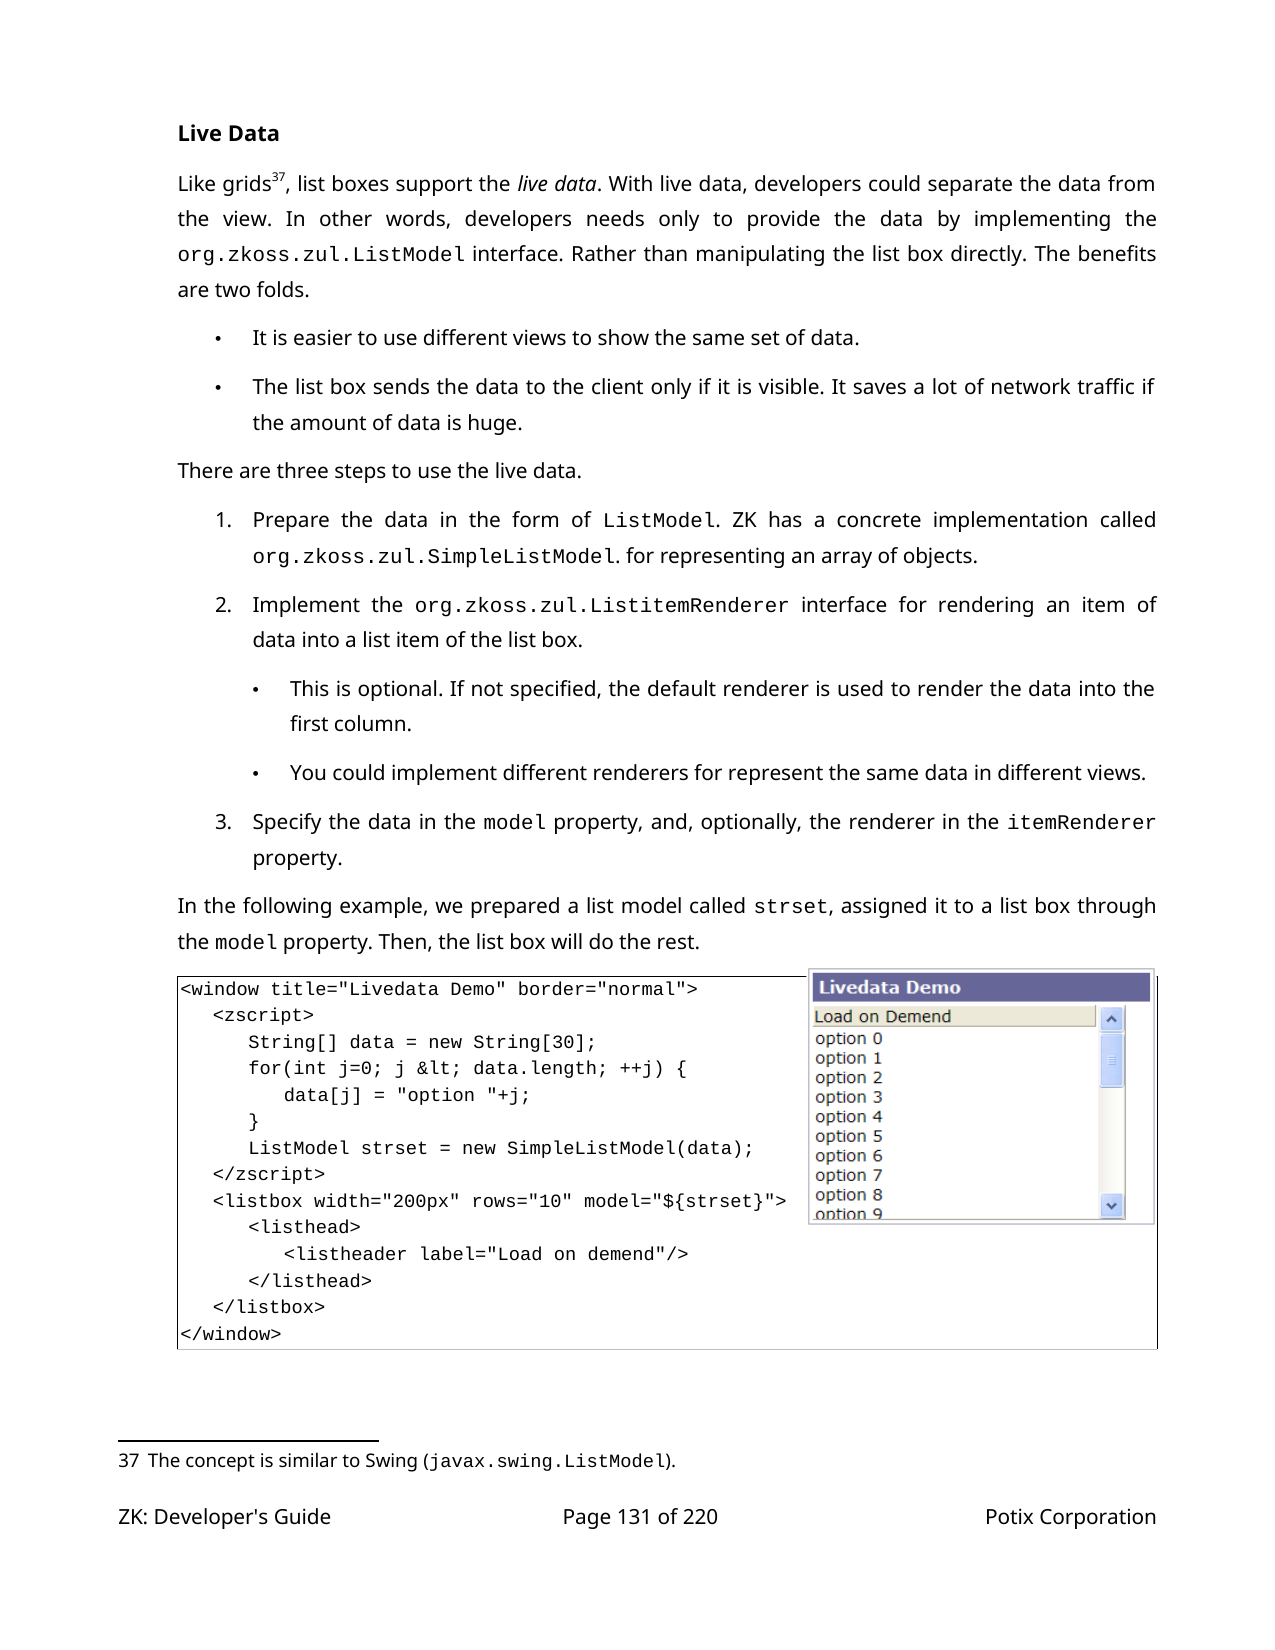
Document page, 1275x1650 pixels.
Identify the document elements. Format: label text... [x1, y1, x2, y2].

list It is easier to use different views to show the same set of data. [215, 323, 1157, 352]
text In the following example, we prepared a list model called strset, assigned it to a list box through the model property. Then, the list box will do the rest. [177, 892, 1157, 956]
picture [806, 966, 1157, 1227]
text The concept is similar to Swing (javax.swing.ListModel). [118, 1447, 1157, 1473]
list Implement the org.zkoss.zul.ListitemRenderer interface for rendering an item of data into a list item of the list box. [215, 590, 1157, 654]
subtitle Live Data [177, 118, 1157, 148]
list You could implement different renderers for represent the same data in different views. [252, 758, 1157, 787]
list This is optional. If not specified, the default renderer is used to render the data into the first column. [252, 674, 1157, 738]
list Specify the data in the model property, and, optionally, the renderer in the itemRenderer property. [215, 807, 1157, 871]
text <window title="Livedata Demo" border="normal"> <zscript> String[] data = new String[30]; for(int j=0; j &lt; data.length; ++j) { data[j] = "option "+j; } ListModel strset = new SimpleListModel(data); </zscript> <listbox width="200px" rows="10" model="${strset}"> <listhead> <listheader label="Load on demend"/> </listhead> </listbox> </window> [178, 977, 1157, 1349]
text Like grids, list boxes support the live data. With live data, developers could separate the data from the view. In other words, developers needs only to provide the data by implementing the org.zkoss.zul.ListModel interface. Rather than manipulating the list box directly. The benefits are two folds. [177, 169, 1157, 303]
list The list box sends the data to the client only if it is visible. It saves a lot of network traffic if the amount of data is huge. [215, 372, 1157, 436]
list Prepare the data in the form of ListModel. ZK has a concrete implementation called org.zkoss.zul.SimpleListModel. for representing an array of objects. [215, 505, 1157, 569]
text There are three steps to use the live data. [177, 456, 1157, 485]
